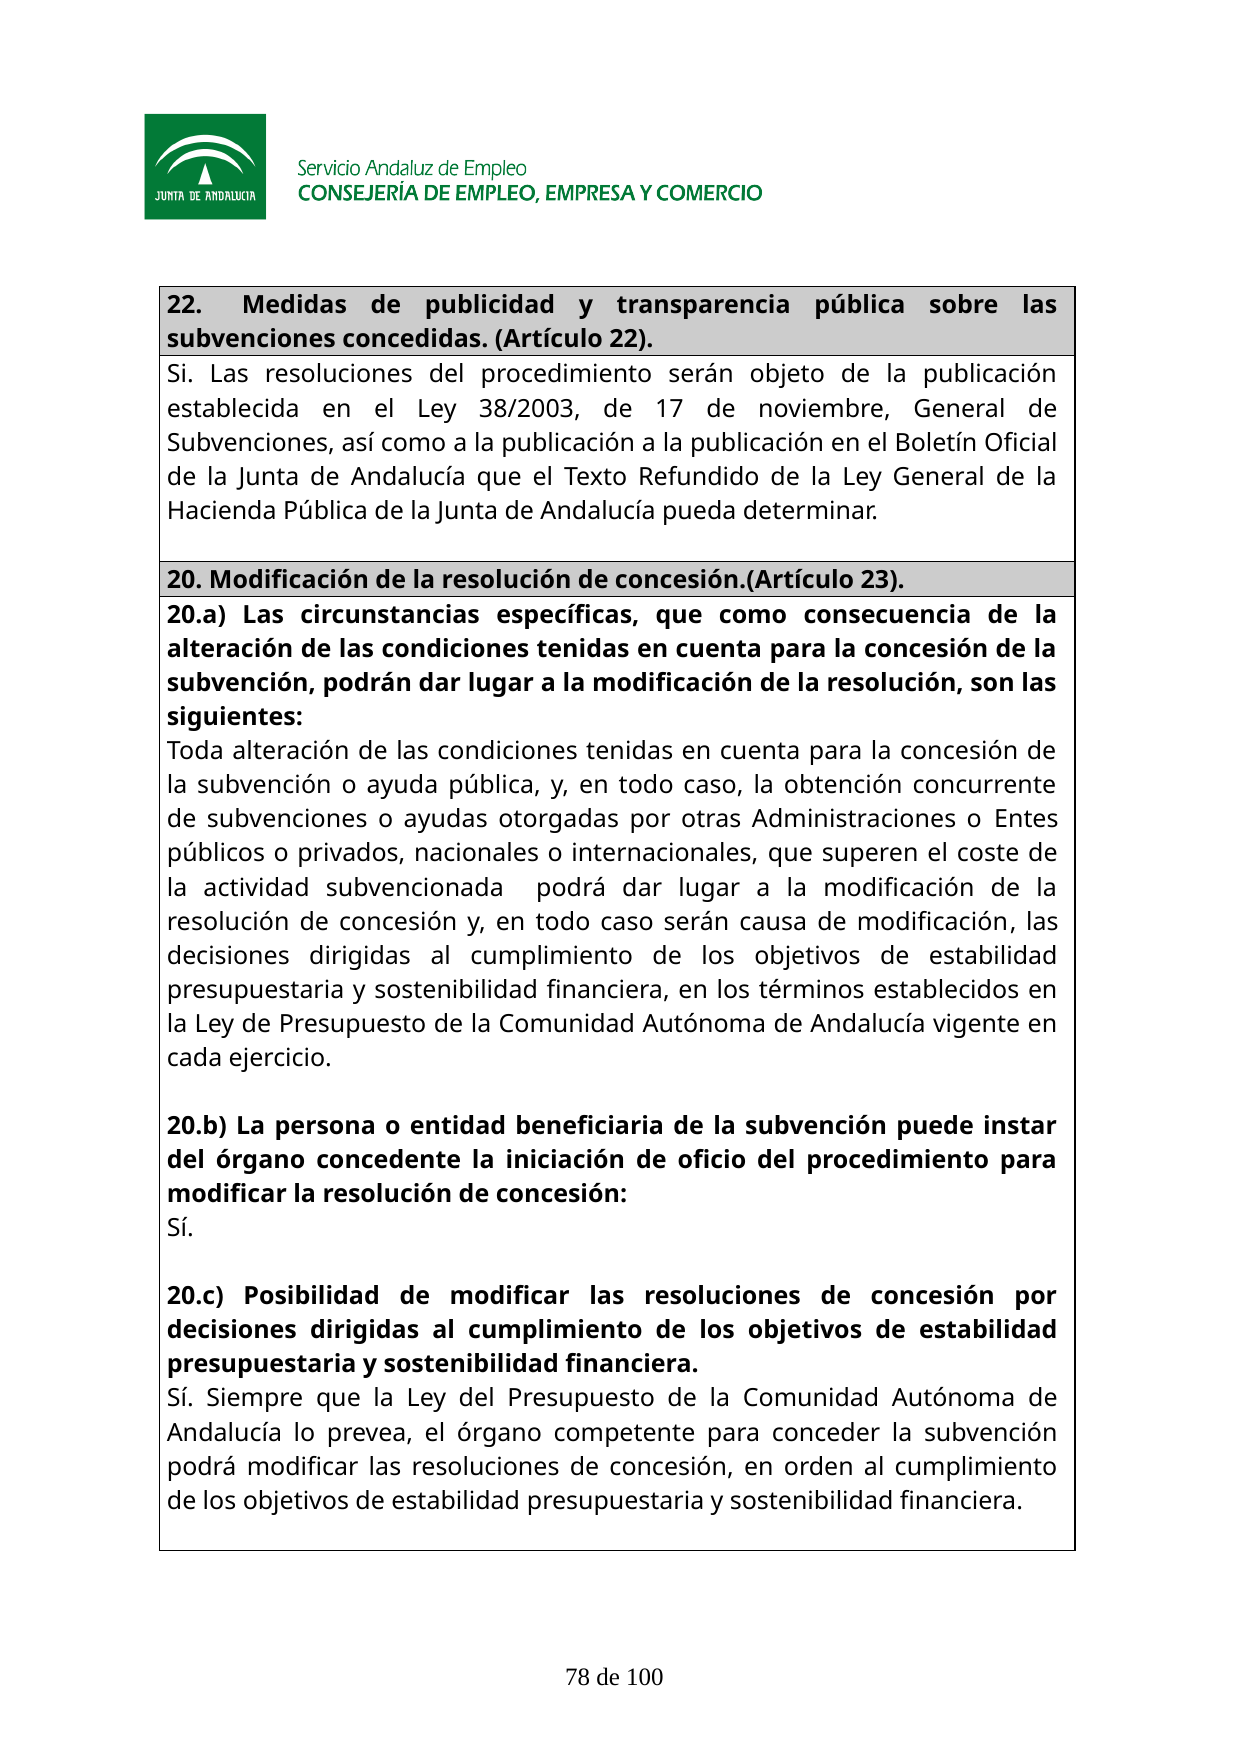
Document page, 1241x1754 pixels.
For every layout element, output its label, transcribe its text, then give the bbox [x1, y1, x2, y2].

picture [137, 107, 769, 226]
table_cell 20. Modificación de la resolución de concesión.(Artículo 23). [160, 562, 1074, 596]
table_cell 20.a) Las circunstancias específicas, que como consecuencia de la alteración de las condiciones tenidas en cuenta para la concesión de la subvención, podrán dar lugar a la modificación de la resolución, son las siguientes: Toda alteración de las condiciones tenidas en cuenta para la concesión de la subvención o ayuda pública, y, en todo caso, la obtención concurrente de subvenciones o ayudas otorgadas por otras Administraciones o Entes públicos o privados, nacionales o internacionales, que superen el coste de la actividad subvencionada podrá dar lugar a la modificación de la resolución de concesión y, en todo caso serán causa de modificación, las decisiones dirigidas al cumplimiento de los objetivos de estabilidad presupuestaria y sostenibilidad financiera, en los términos establecidos en la Ley de Presupuesto de la Comunidad Autónoma de Andalucía vigente en cada ejercicio. 20.b) La persona o entidad beneficiaria de la subvención puede instar del órgano concedente la iniciación de oficio del procedimiento para modificar la resolución de concesión: Sí. 20.c) Posibilidad de modificar las resoluciones de concesión por decisiones dirigidas al cumplimiento de los objetivos de estabilidad presupuestaria y sostenibilidad financiera. Sí. Siempre que la Ley del Presupuesto de la Comunidad Autónoma de Andalucía lo prevea, el órgano competente para conceder la subvención podrá modificar las resoluciones de concesión, en orden al cumplimiento de los objetivos de estabilidad presupuestaria y sostenibilidad financiera. [160, 597, 1074, 1550]
table_cell Medidas de publicidad y transparencia pública sobre las subvenciones concedidas. (Artículo 22). [160, 287, 1074, 355]
table_cell Si. Las resoluciones del procedimiento serán objeto de la publicación establecida en el Ley 38/2003, de 17 de noviembre, General de Subvenciones, así como a la publicación a la publicación en el Boletín Oficial de la Junta de Andalucía que el Texto Refundido de la Ley General de la Hacienda Pública de la Junta de Andalucía pueda determinar. [160, 356, 1074, 561]
